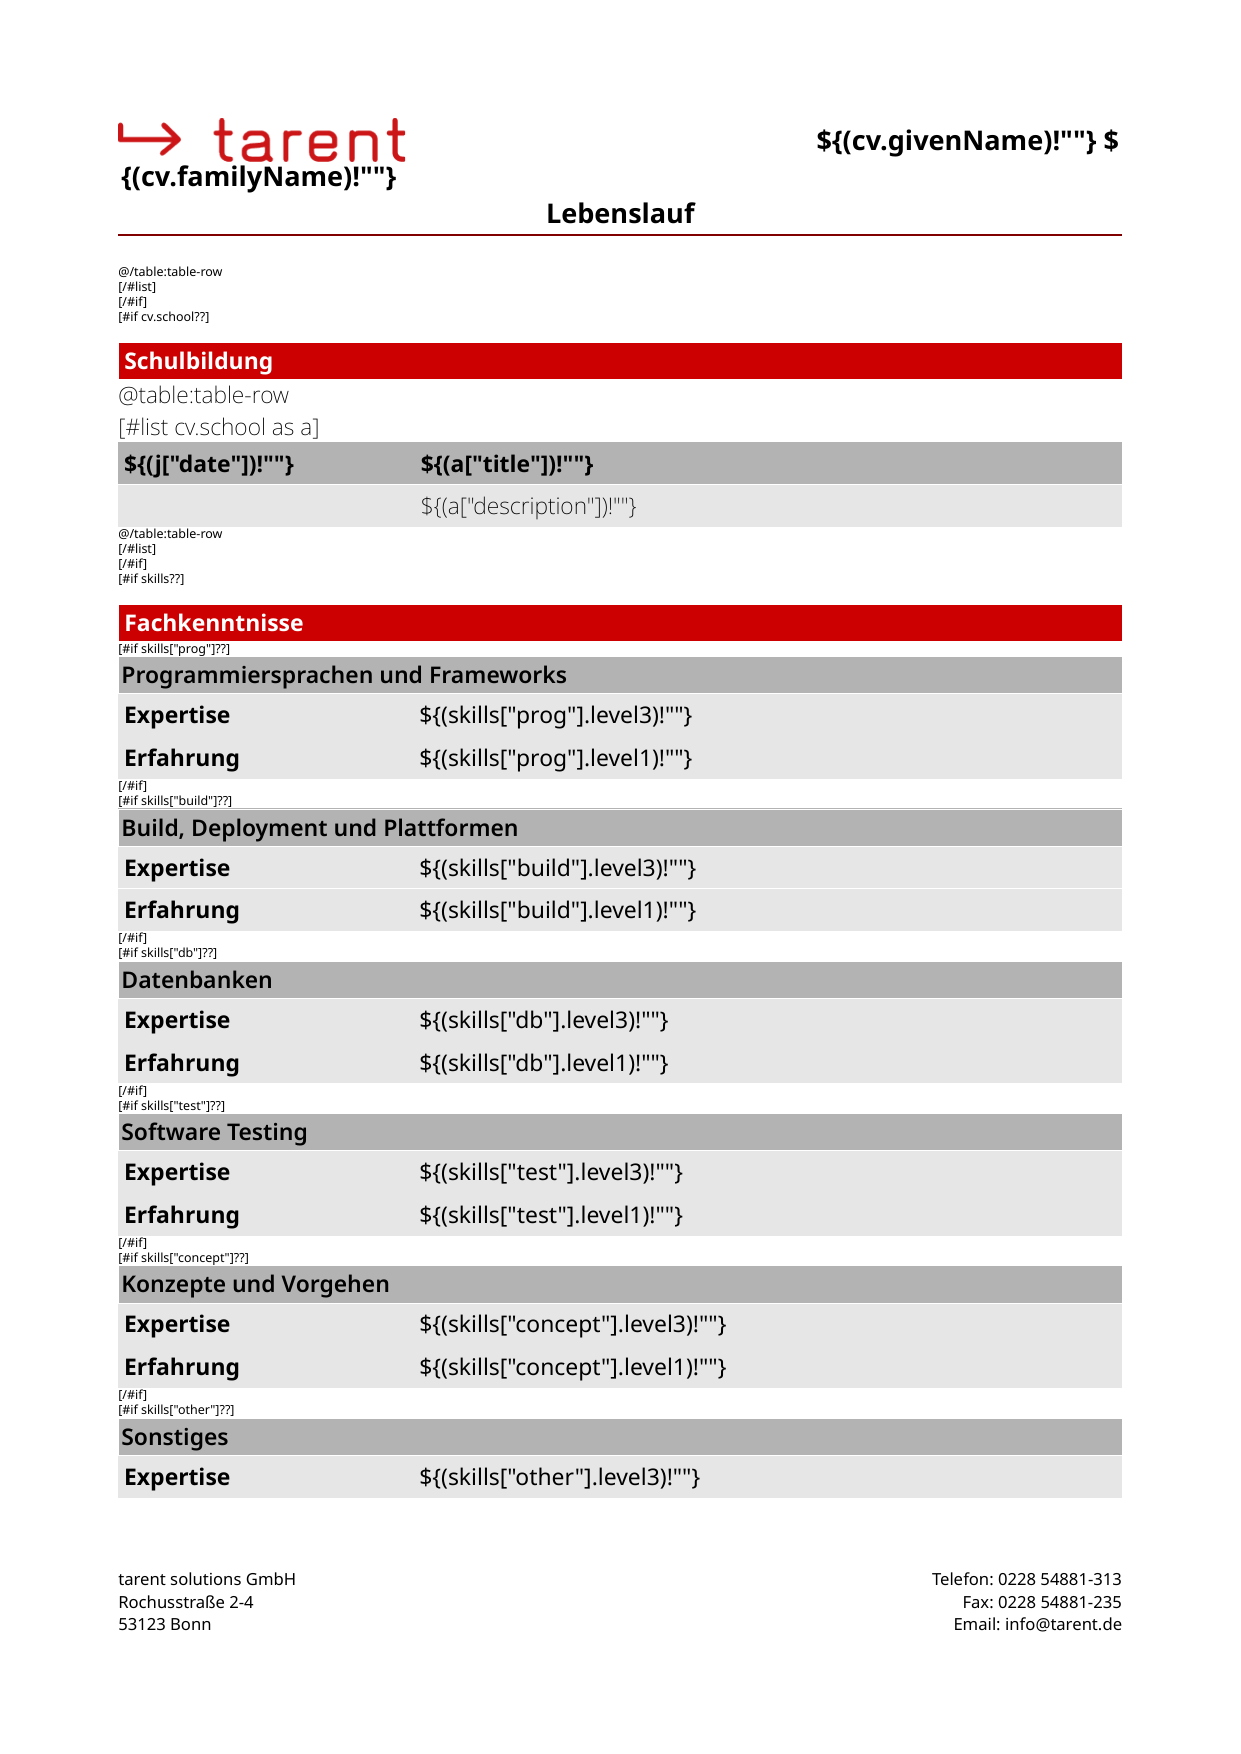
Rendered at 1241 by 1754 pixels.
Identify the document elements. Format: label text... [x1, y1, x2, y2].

text [#if skills["other"]??] [118, 1403, 1122, 1418]
table_header Erfahrung [118, 1193, 413, 1236]
text @/table:table-row [118, 265, 1122, 280]
table_header Erfahrung [118, 736, 413, 779]
text [/#if] [118, 779, 1122, 794]
table_header Expertise [118, 694, 413, 736]
table_cell [118, 485, 415, 527]
table_header ${(skills["concept"].level1)!""} [413, 1345, 1122, 1388]
picture [118, 118, 405, 162]
text [#if skills["build"]??] [118, 794, 1122, 808]
table_header ${(skills["concept"].level3)!""} [413, 1304, 1122, 1345]
text [/#if] [118, 1388, 1122, 1403]
text [#if skills["concept"]??] [118, 1251, 1122, 1265]
table_header ${(skills["build"].level1)!""} [413, 889, 1122, 931]
text [#if skills["test"]??] [118, 1098, 1122, 1113]
table_header Erfahrung [118, 889, 413, 931]
text [/#if] [118, 931, 1122, 946]
text Fachkenntnisse [119, 605, 1122, 641]
table_header ${(skills["test"].level3)!""} [413, 1151, 1122, 1193]
text [/#if] [118, 1236, 1122, 1251]
table_header Expertise [118, 847, 413, 888]
table_header ${(skills["other"].level3)!""} [413, 1456, 1122, 1498]
text [#if skills["db"]??] [118, 946, 1122, 961]
text [/#if] [118, 1083, 1122, 1098]
text Build, Deployment und Plattformen [119, 810, 1122, 846]
table_header ${(a["title"])!""} [415, 442, 1122, 484]
table_header Expertise [118, 1456, 413, 1498]
text @/table:table-row [118, 527, 1122, 542]
table_header ${(skills["db"].level1)!""} [413, 1041, 1122, 1083]
table_header Expertise [118, 1151, 413, 1193]
text [/#list] [118, 542, 1122, 557]
text [#if cv.school??] [118, 309, 1122, 324]
text Programmiersprachen und Frameworks [119, 657, 1122, 693]
table_header Expertise [118, 1304, 413, 1345]
text Sonstiges [119, 1419, 1122, 1455]
text [#if skills??] [118, 572, 1122, 586]
table_header Expertise [118, 999, 413, 1041]
text @table:table-row [118, 380, 1122, 411]
text Konzepte und Vorgehen [119, 1266, 1122, 1303]
table_cell ${(a["description"])!""} [415, 485, 1122, 527]
text Datenbanken [119, 962, 1122, 998]
table_header ${(skills["test"].level1)!""} [413, 1193, 1122, 1236]
table_header ${(skills["prog"].level1)!""} [413, 736, 1122, 779]
table_header ${(skills["prog"].level3)!""} [413, 694, 1122, 736]
text [/#if] [118, 557, 1122, 572]
table_header Erfahrung [118, 1041, 413, 1083]
text [/#if] [118, 295, 1122, 309]
text Schulbildung [119, 343, 1122, 379]
table_header ${(skills["db"].level3)!""} [413, 999, 1122, 1041]
text [/#list] [118, 280, 1122, 295]
text [#list cv.school as a] [118, 411, 1122, 442]
table_header ${(j["date"])!""} [118, 442, 415, 484]
table_header Erfahrung [118, 1345, 413, 1388]
text [#if skills["prog"]??] [118, 642, 1122, 656]
text Software Testing [119, 1114, 1122, 1150]
table_header ${(skills["build"].level3)!""} [413, 847, 1122, 888]
